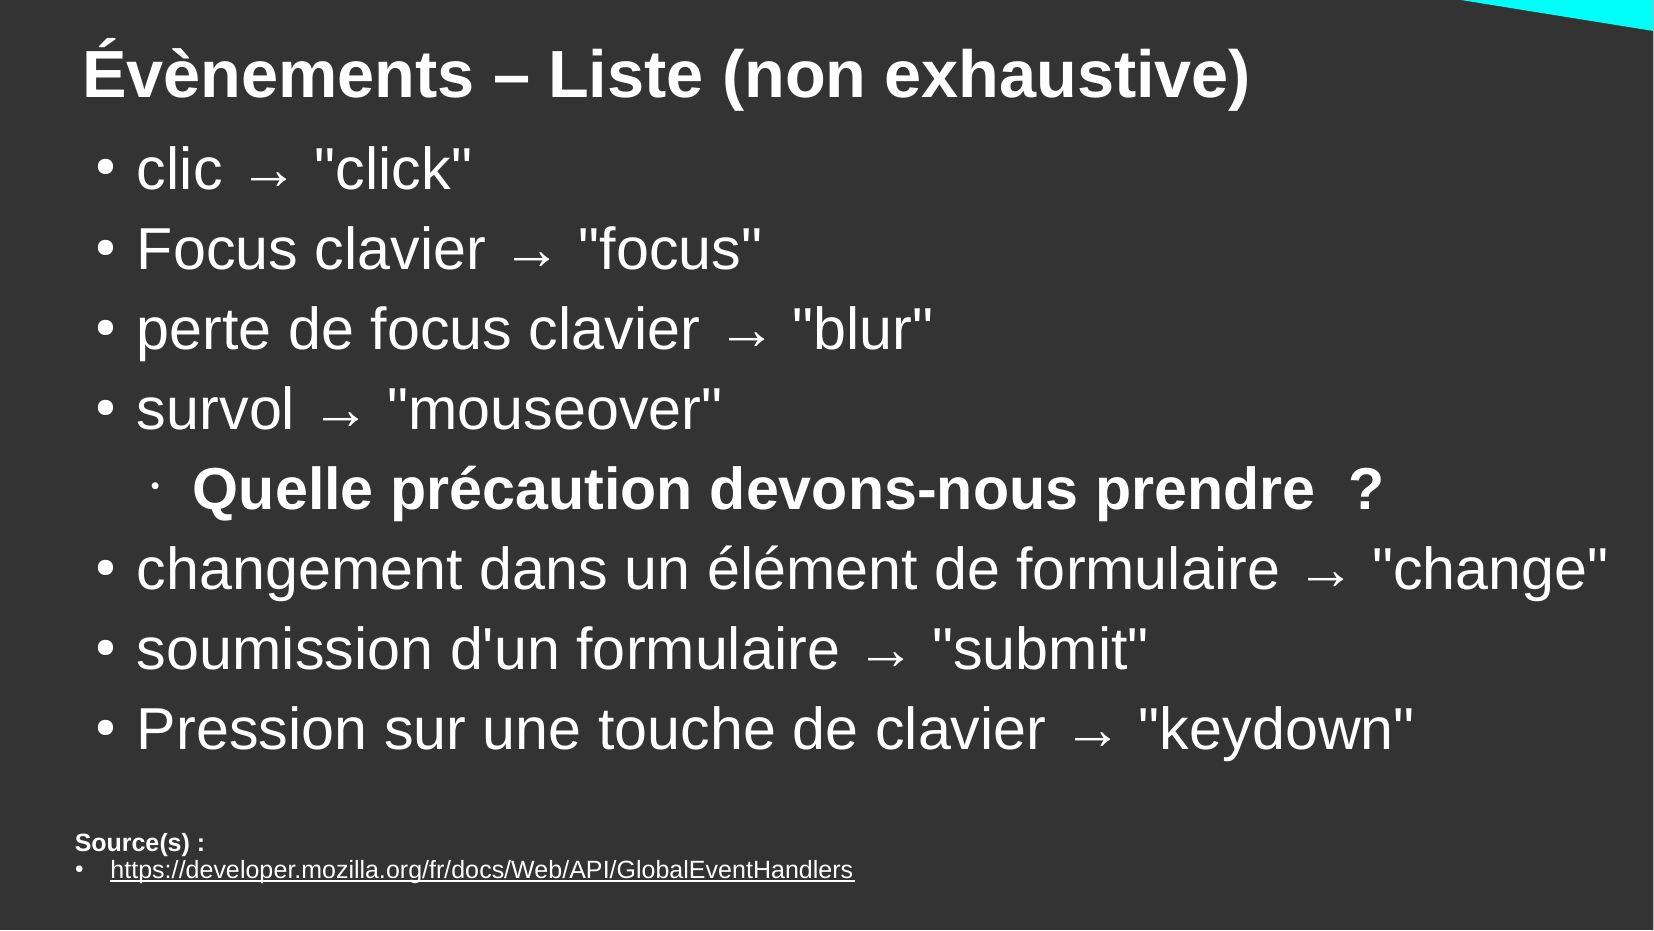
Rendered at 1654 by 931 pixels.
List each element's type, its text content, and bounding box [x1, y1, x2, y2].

text_box Source(s) : https://developer.mozilla.org/fr/docs/Web/API/GlobalEventHandlers [60, 820, 1583, 920]
title Évènements – Liste (non exhaustive) [82, 37, 1571, 114]
list clic → "click" Focus clavier → "focus" perte de focus clavier → "blur" survol → "mouseover" Quelle précaution devons-nous prendre ? changement dans un élément de formulaire → "change" soumission d'un formulaire → "submit" Pression sur une touche de clavier → "keydown" [80, 135, 1620, 804]
text_box [1461, 0, 1654, 32]
